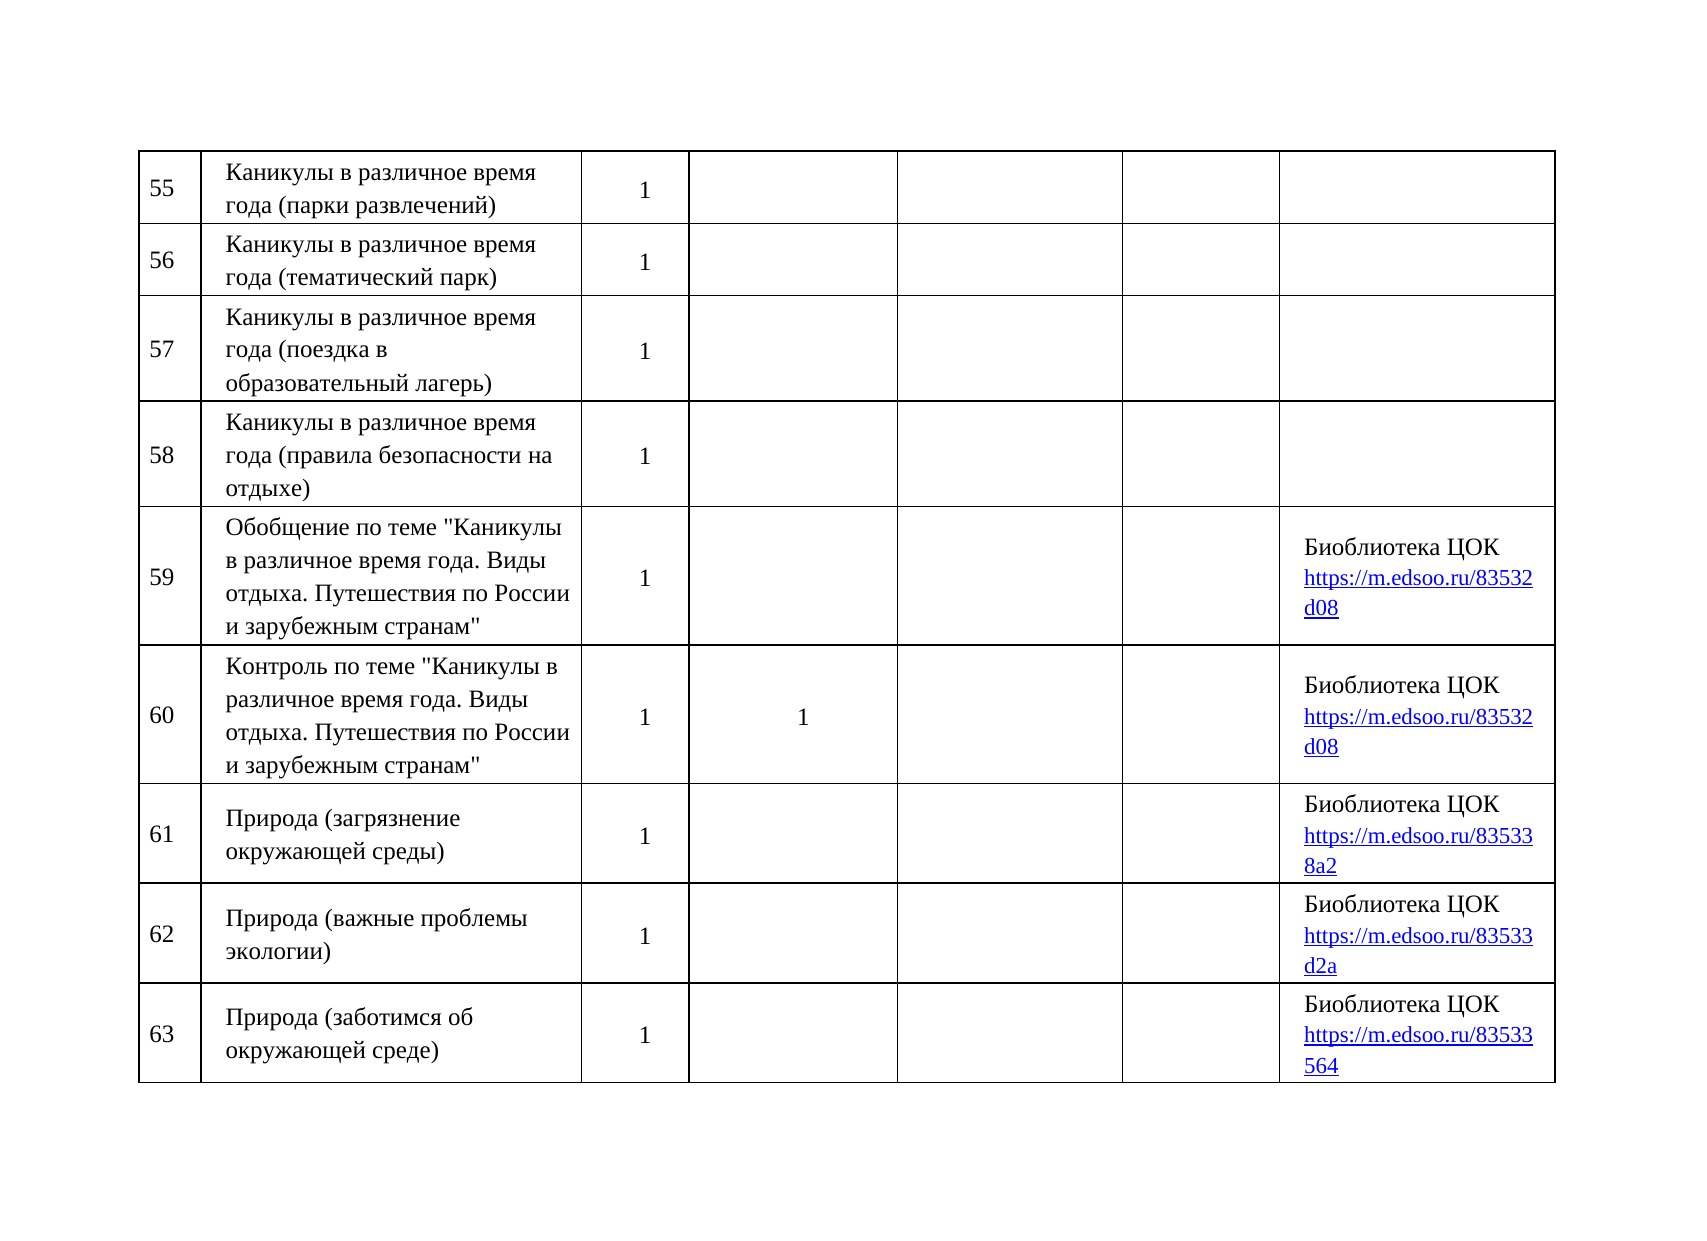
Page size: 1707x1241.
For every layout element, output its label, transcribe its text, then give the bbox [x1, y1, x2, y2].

table_cell Природа (заботимся об окружающей среде) [202, 984, 581, 1082]
table_cell 1 [582, 884, 688, 982]
table_cell [1280, 296, 1554, 400]
table_cell [1280, 152, 1554, 222]
table_cell 62 [140, 884, 200, 982]
table_cell [690, 507, 897, 644]
table_cell [690, 984, 897, 1082]
table_cell 1 [582, 784, 688, 882]
table_cell [898, 402, 1122, 506]
table_cell Контроль по теме "Каникулы в различное время года. Виды отдыха. Путешествия по России и зарубежным странам" [202, 646, 581, 782]
table_cell [898, 507, 1122, 644]
table_cell Каникулы в различное время года (правила безопасности на отдыхе) [202, 402, 581, 506]
table_cell 1 [582, 296, 688, 400]
table_cell Биоблиотека ЦОК https://m.edsoo.ru/83533564 [1280, 984, 1554, 1082]
table_cell [1123, 402, 1279, 506]
table_cell [1123, 646, 1279, 782]
table_cell [690, 296, 897, 400]
table_cell [1123, 784, 1279, 882]
table_cell [690, 224, 897, 295]
table_cell 63 [140, 984, 200, 1082]
table_cell [898, 884, 1122, 982]
table_cell Биоблиотека ЦОК https://m.edsoo.ru/83532d08 [1280, 646, 1554, 782]
table_cell 1 [582, 402, 688, 506]
table_cell [898, 296, 1122, 400]
table_cell [1123, 296, 1279, 400]
table_cell Природа (важные проблемы экологии) [202, 884, 581, 982]
table_cell [898, 984, 1122, 1082]
table_cell [898, 784, 1122, 882]
table_cell 1 [582, 507, 688, 644]
table_cell 59 [140, 507, 200, 644]
table_cell Обобщение по теме "Каникулы в различное время года. Виды отдыха. Путешествия по России и зарубежным странам" [202, 507, 581, 644]
table_cell [690, 784, 897, 882]
table_cell Биоблиотека ЦОК https://m.edsoo.ru/83533d2a [1280, 884, 1554, 982]
table_cell [898, 646, 1122, 782]
table_cell 1 [582, 152, 688, 222]
table_cell 1 [690, 646, 897, 782]
table_cell 1 [582, 646, 688, 782]
table_cell Каникулы в различное время года (поездка в образовательный лагерь) [202, 296, 581, 400]
table_cell Каникулы в различное время года (тематический парк) [202, 224, 581, 295]
table_cell [1123, 152, 1279, 222]
table_cell [1123, 984, 1279, 1082]
table_cell Биоблиотека ЦОК https://m.edsoo.ru/835338a2 [1280, 784, 1554, 882]
table_cell 1 [582, 984, 688, 1082]
table_cell [690, 884, 897, 982]
table_cell 1 [582, 224, 688, 295]
table_cell [898, 152, 1122, 222]
table_cell Природа (загрязнение окружающей среды) [202, 784, 581, 882]
table_cell Каникулы в различное время года (парки развлечений) [202, 152, 581, 222]
table_cell [898, 224, 1122, 295]
table_cell [690, 402, 897, 506]
table_cell [1123, 884, 1279, 982]
table_cell Биоблиотека ЦОК https://m.edsoo.ru/83532d08 [1280, 507, 1554, 644]
table_cell [1123, 224, 1279, 295]
table_cell 60 [140, 646, 200, 782]
table_cell [1280, 402, 1554, 506]
table_cell 61 [140, 784, 200, 882]
table_cell [1123, 507, 1279, 644]
table_cell [1280, 224, 1554, 295]
table_cell 58 [140, 402, 200, 506]
table_cell 57 [140, 296, 200, 400]
table_cell [690, 152, 897, 222]
table_cell 55 [140, 152, 200, 222]
table_cell 56 [140, 224, 200, 295]
